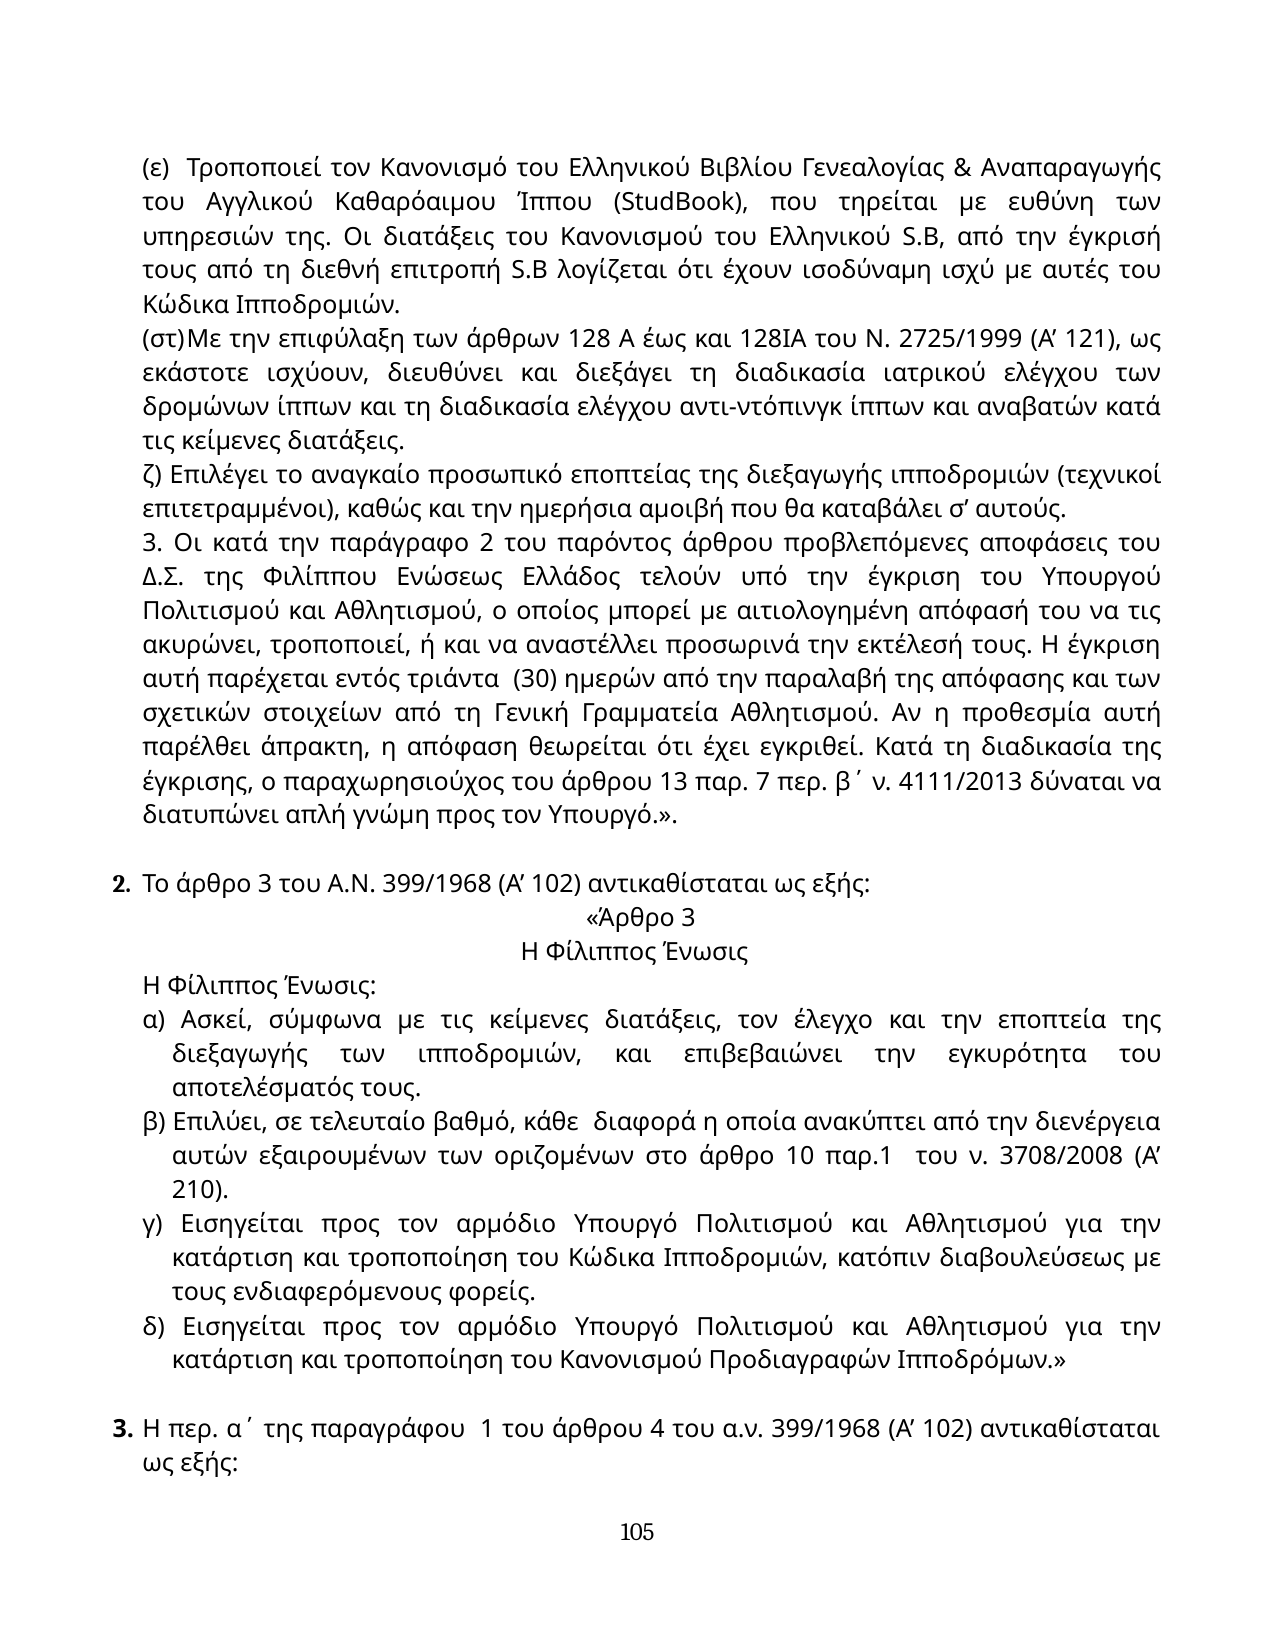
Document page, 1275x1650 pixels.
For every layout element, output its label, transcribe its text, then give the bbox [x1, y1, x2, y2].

list Το άρθρο 3 του Α.Ν. 399/1968 (Α’ 102) αντικαθίσταται ως εξής: [112, 865, 1162, 899]
text γ) Εισηγείται προς τον αρμόδιο Υπουργό Πολιτισμού και Αθλητισμού για την κατάρτιση και τροποποίηση του Κώδικα Ιπποδρομιών, κατόπιν διαβουλεύσεως με τους ενδιαφερόμενους φορείς. [142, 1206, 1162, 1308]
text α) Ασκεί, σύμφωνα με τις κείμενες διατάξεις, τον έλεγχο και την εποπτεία της διεξαγωγής των ιπποδρομιών, και επιβεβαιώνει την εγκυρότητα του αποτελέσματός τους. [142, 1002, 1162, 1104]
text «Άρθρο 3 [112, 899, 1162, 933]
text β) Επιλύει, σε τελευταίο βαθμό, κάθε διαφορά η οποία ανακύπτει από την διενέργεια αυτών εξαιρουμένων των οριζομένων στο άρθρο 10 παρ.1 του ν. 3708/2008 (Α’ 210). [142, 1104, 1162, 1206]
text Η Φίλιππος Ένωσις [112, 933, 1162, 967]
text 3. Οι κατά την παράγραφο 2 του παρόντος άρθρου προβλεπόμενες αποφάσεις του Δ.Σ. της Φιλίππου Ενώσεως Ελλάδος τελούν υπό την έγκριση του Υπουργού Πολιτισμού και Αθλητισμού, ο οποίος μπορεί με αιτιολογημένη απόφασή του να τις ακυρώνει, τροποποιεί, ή και να αναστέλλει προσωρινά την εκτέλεσή τους. Η έγκριση αυτή παρέχεται εντός τριάντα (30) ημερών από την παραλαβή της απόφασης και των σχετικών στοιχείων από τη Γενική Γραμματεία Αθλητισμού. Αν η προθεσμία αυτή παρέλθει άπρακτη, η απόφαση θεωρείται ότι έχει εγκριθεί. Κατά τη διαδικασία της έγκρισης, ο παραχωρησιούχος του άρθρου 13 παρ. 7 περ. β΄ ν. 4111/2013 δύναται να διατυπώνει απλή γνώμη προς τον Υπουργό.». [142, 525, 1162, 831]
text δ) Εισηγείται προς τον αρμόδιο Υπουργό Πολιτισμού και Αθλητισμού για την κατάρτιση και τροποποίηση του Κανονισμού Προδιαγραφών Ιπποδρόμων.» [142, 1308, 1162, 1376]
text (στ) Με την επιφύλαξη των άρθρων 128 Α έως και 128ΙΑ του Ν. 2725/1999 (Α’ 121), ως εκάστοτε ισχύουν, διευθύνει και διεξάγει τη διαδικασία ιατρικού ελέγχου των δρομώνων ίππων και τη διαδικασία ελέγχου αντι-ντόπινγκ ίππων και αναβατών κατά τις κείμενες διατάξεις. [142, 320, 1162, 457]
text (ε) Τροποποιεί τον Κανονισμό του Ελληνικού Βιβλίου Γενεαλογίας & Αναπαραγωγής του Αγγλικού Καθαρόαιμου Ίππου (StudBook), που τηρείται με ευθύνη των υπηρεσιών της. Οι διατάξεις του Κανονισμού του Ελληνικού S.Β, από την έγκρισή τους από τη διεθνή επιτροπή S.Β λογίζεται ότι έχουν ισοδύναμη ισχύ με αυτές του Κώδικα Ιπποδρομιών. [142, 150, 1162, 320]
list Η περ. α΄ της παραγράφου 1 του άρθρου 4 του α.ν. 399/1968 (Α’ 102) αντικαθίσταται ως εξής: [112, 1410, 1162, 1478]
text Η Φίλιππος Ένωσις: [142, 967, 1162, 1002]
text ζ) Επιλέγει το αναγκαίο προσωπικό εποπτείας της διεξαγωγής ιπποδρομιών (τεχνικοί επιτετραμμένοι), καθώς και την ημερήσια αμοιβή που θα καταβάλει σ’ αυτούς. [142, 457, 1162, 525]
